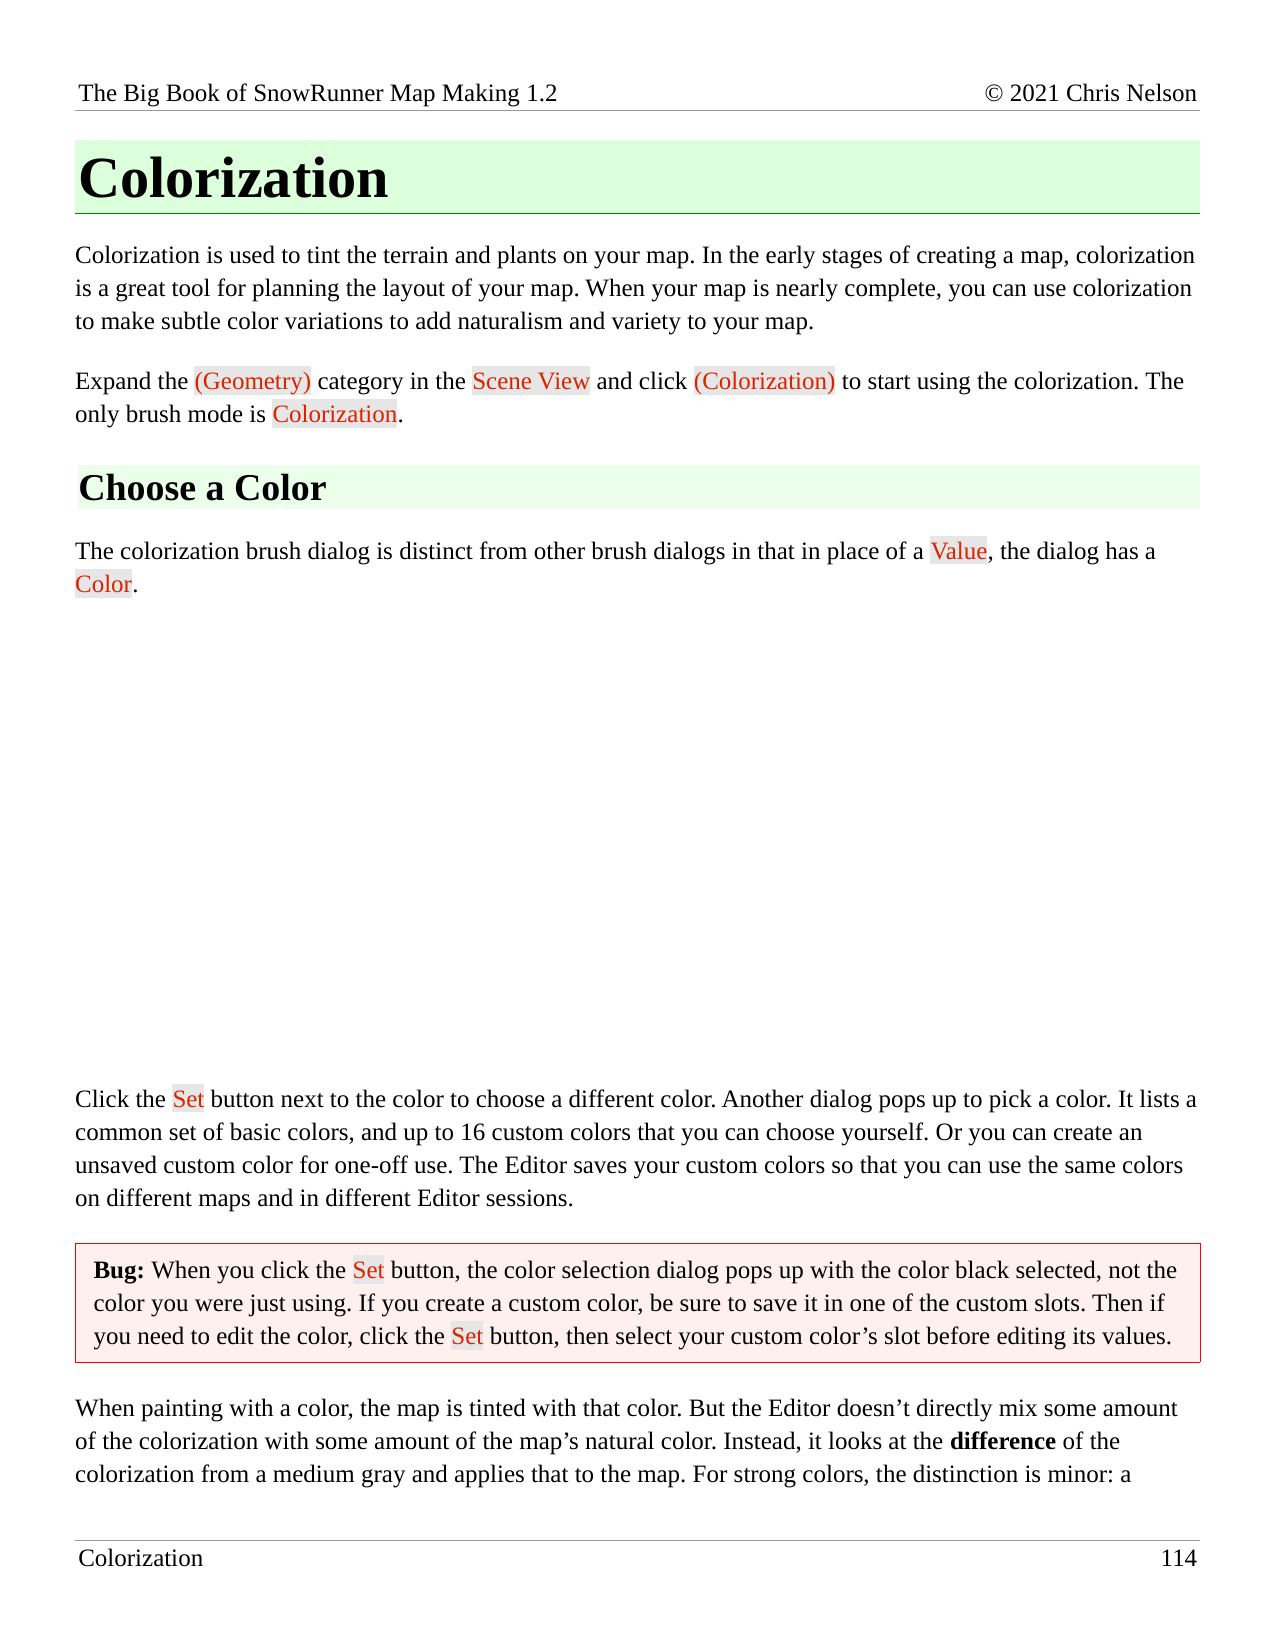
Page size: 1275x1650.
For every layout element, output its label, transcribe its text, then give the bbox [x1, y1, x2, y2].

subtitle Colorization [75, 140, 1200, 213]
text The colorization brush dialog is distinct from other brush dialogs in that in place of a Value, the dialog has a Color. [75, 536, 1200, 598]
text When painting with a color, the map is tinted with that color. But the Editor doesn’t directly mix some amount of the colorization with some amount of the map’s natural color. Instead, it looks at the difference of the colorization from a medium gray and applies that to the map. For strong colors, the distinction is minor: a [75, 1393, 1200, 1488]
text Colorization is used to tint the terrain and plants on your map. In the early stages of creating a map, colorization is a great tool for planning the layout of your map. When your map is nearly complete, you can use colorization to make subtle color variations to add naturalism and variety to your map. [75, 240, 1200, 335]
text Expand the (Geometry) category in the Scene View and click (Colorization) to start using the colorization. The only brush mode is Colorization. [75, 366, 1200, 428]
list When you click the Set button, the color selection dialog pops up with the color black selected, not the color you were just using. If you create a custom color, be sure to save it in one of the custom slots. Then if you need to edit the color, click the Set button, then select your custom color’s slot before editing its values. [76, 1244, 1200, 1362]
text Click the Set button next to the color to choose a different color. Another dialog pops up to pick a color. It lists a common set of basic colors, and up to 16 custom colors that you can choose yourself. Or you can create an unsaved custom color for one-off use. The Editor saves your custom colors so that you can use the same colors on different maps and in different Editor sessions. [75, 1084, 1200, 1212]
subtitle Choose a Color [78, 465, 1200, 509]
